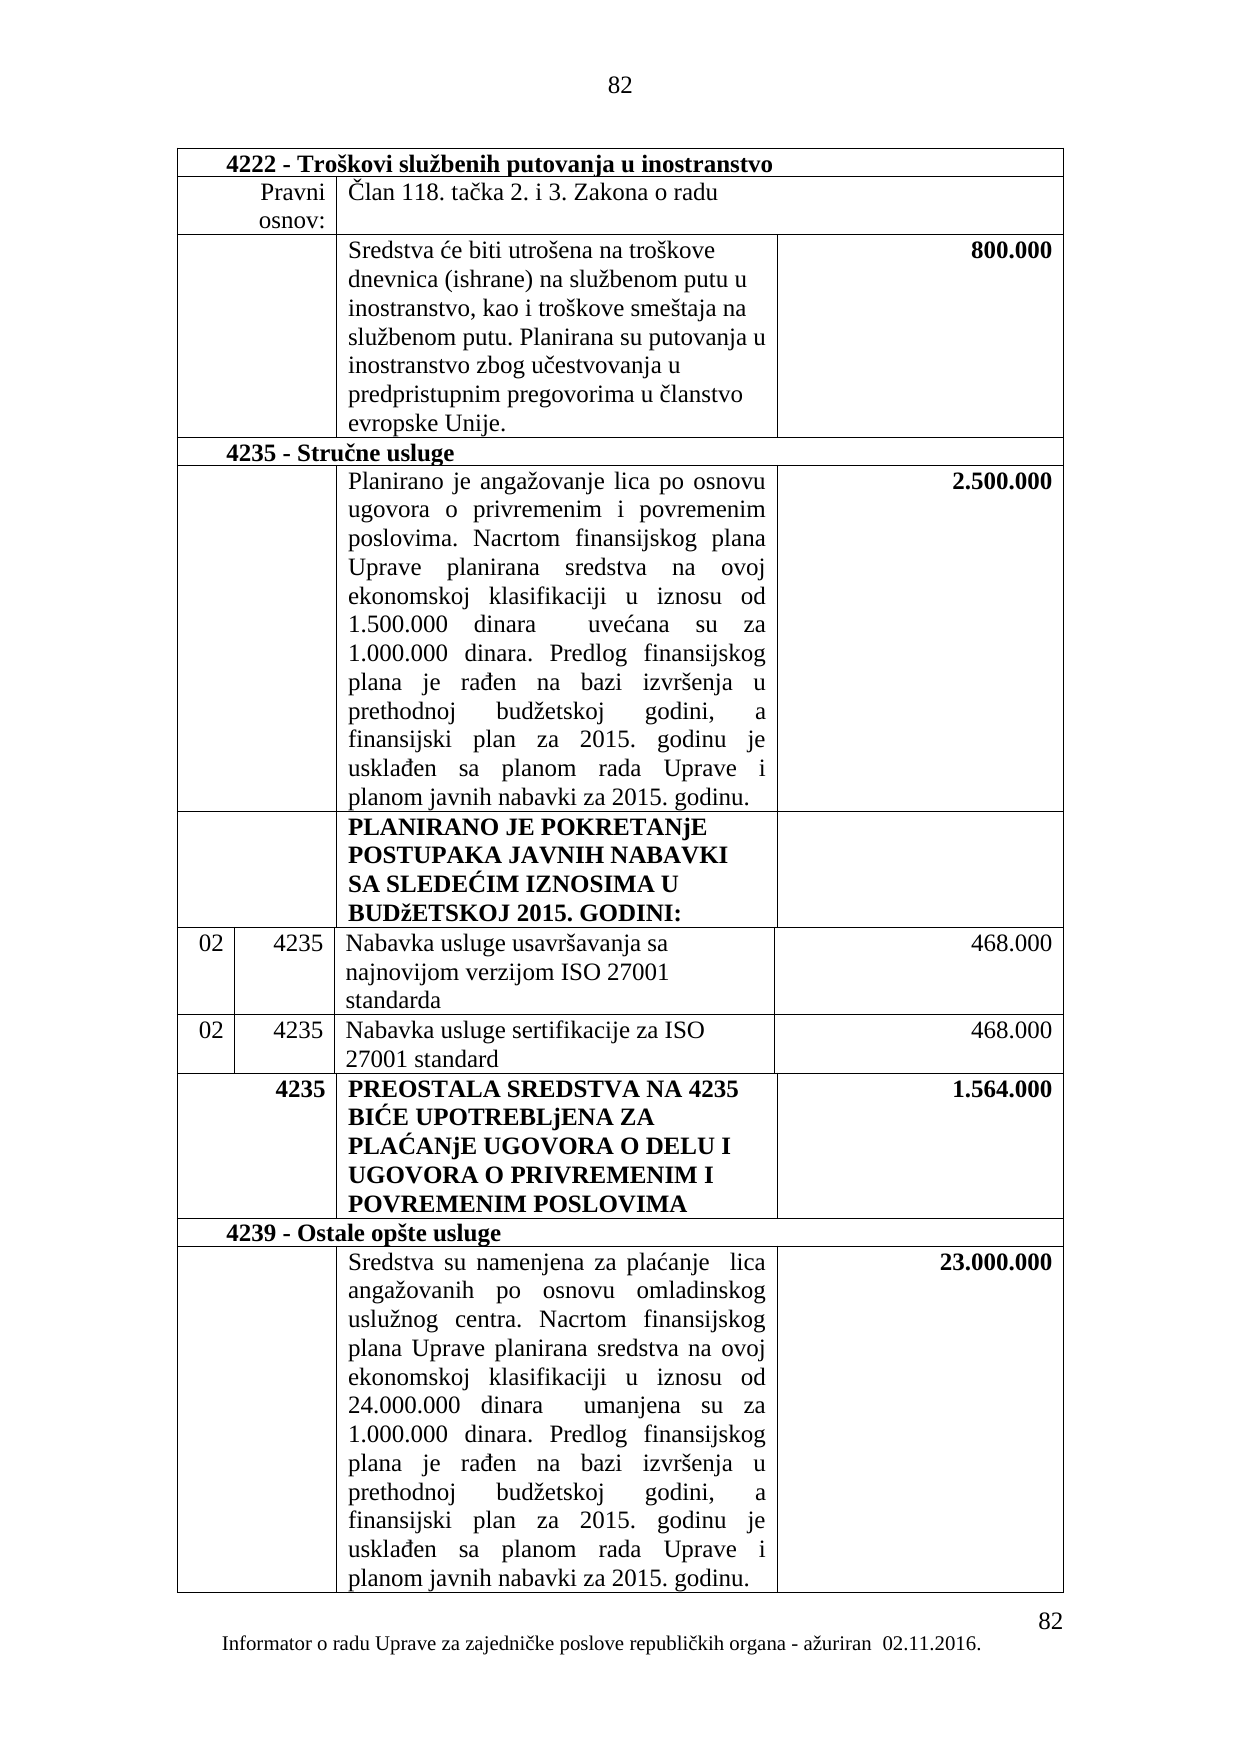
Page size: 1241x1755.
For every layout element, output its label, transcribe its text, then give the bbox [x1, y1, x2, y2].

table_cell [178, 812, 336, 927]
table_cell 4235 [178, 1074, 336, 1217]
table_cell Sredstva su namenjena za plaćanje lica angažovanih po osnovu omladinskog uslužnog centra. Nacrtom finansijskog plana Uprave planirana sredstva na ovoj ekonomskoj klasifikaciji u iznosu od 24.000.000 dinara umanjena su za 1.000.000 dinara. Predlog finansijskog plana je rađen na bazi izvršenja u prethodnoj budžetskoj godini, a finansijski plan za 2015. godinu je usklađen sa planom rada Uprave i planom javnih nabavki za 2015. godinu. [337, 1247, 777, 1592]
table_cell 4235 [235, 928, 334, 1014]
table_cell [778, 812, 1063, 927]
table_cell Planirano je angažovanje lica po osnovu ugovora o privremenim i povremenim poslovima. Nacrtom finansijskog plana Uprave planirana sredstva na ovoj ekonomskoj klasifikaciji u iznosu od 1.500.000 dinara uvećana su za 1.000.000 dinara. Predlog finansijskog plana je rađen na bazi izvršenja u prethodnoj budžetskoj godini, a finansijski plan za 2015. godinu je usklađen sa planom rada Uprave i planom javnih nabavki za 2015. godinu. [337, 466, 777, 811]
table_cell 468.000 [775, 928, 1063, 1014]
table_cell 4222 - Troškovi službenih putovanja u inostranstvo [178, 149, 1063, 176]
table_cell 800.000 [778, 235, 1063, 437]
table_cell 4235 [235, 1015, 334, 1073]
table_cell 1.564.000 [778, 1074, 1063, 1217]
table_cell [178, 466, 336, 811]
table_cell Nabavka usluge sertifikacije za ISO 27001 standard [335, 1015, 774, 1073]
table_cell 02 [178, 928, 234, 1014]
table_cell Nabavka usluge usavršavanja sa najnovijom verzijom ISO 27001 standarda [335, 928, 774, 1014]
table_cell 2.500.000 [778, 466, 1063, 811]
table_cell 23.000.000 [778, 1247, 1063, 1592]
table_cell 468.000 [775, 1015, 1063, 1073]
table_cell Sredstva će biti utrošena na troškove dnevnica (ishrane) na službenom putu u inostranstvo, kao i troškove smeštaja na službenom putu. Planirana su putovanja u inostranstvo zbog učestvovanja u predpristupnim pregovorima u članstvo evropske Unije. [337, 235, 777, 437]
table_cell [178, 1247, 336, 1592]
table_cell Član 118. tačka 2. i 3. Zakona o radu [337, 177, 1063, 234]
table_cell 4239 - Ostale opšte usluge [178, 1219, 1063, 1246]
table_cell PREOSTALA SREDSTVA NA 4235 BIĆE UPOTREBLjENA ZA PLAĆANјE UGOVORA O DELU I UGOVORA O PRIVREMENIM I POVREMENIM POSLOVIMA [337, 1074, 777, 1217]
table_cell [178, 235, 336, 437]
table_cell 4235 - Stručne usluge [178, 438, 1063, 465]
table_cell PLANIRANO JE POKRETANјE POSTUPAKA JAVNIH NABAVKI SA SLEDEĆIM IZNOSIMA U BUDžETSKOJ 2015. GODINI: [337, 812, 777, 927]
table_cell Pravni osnov: [178, 177, 336, 234]
table_cell 02 [178, 1015, 234, 1073]
